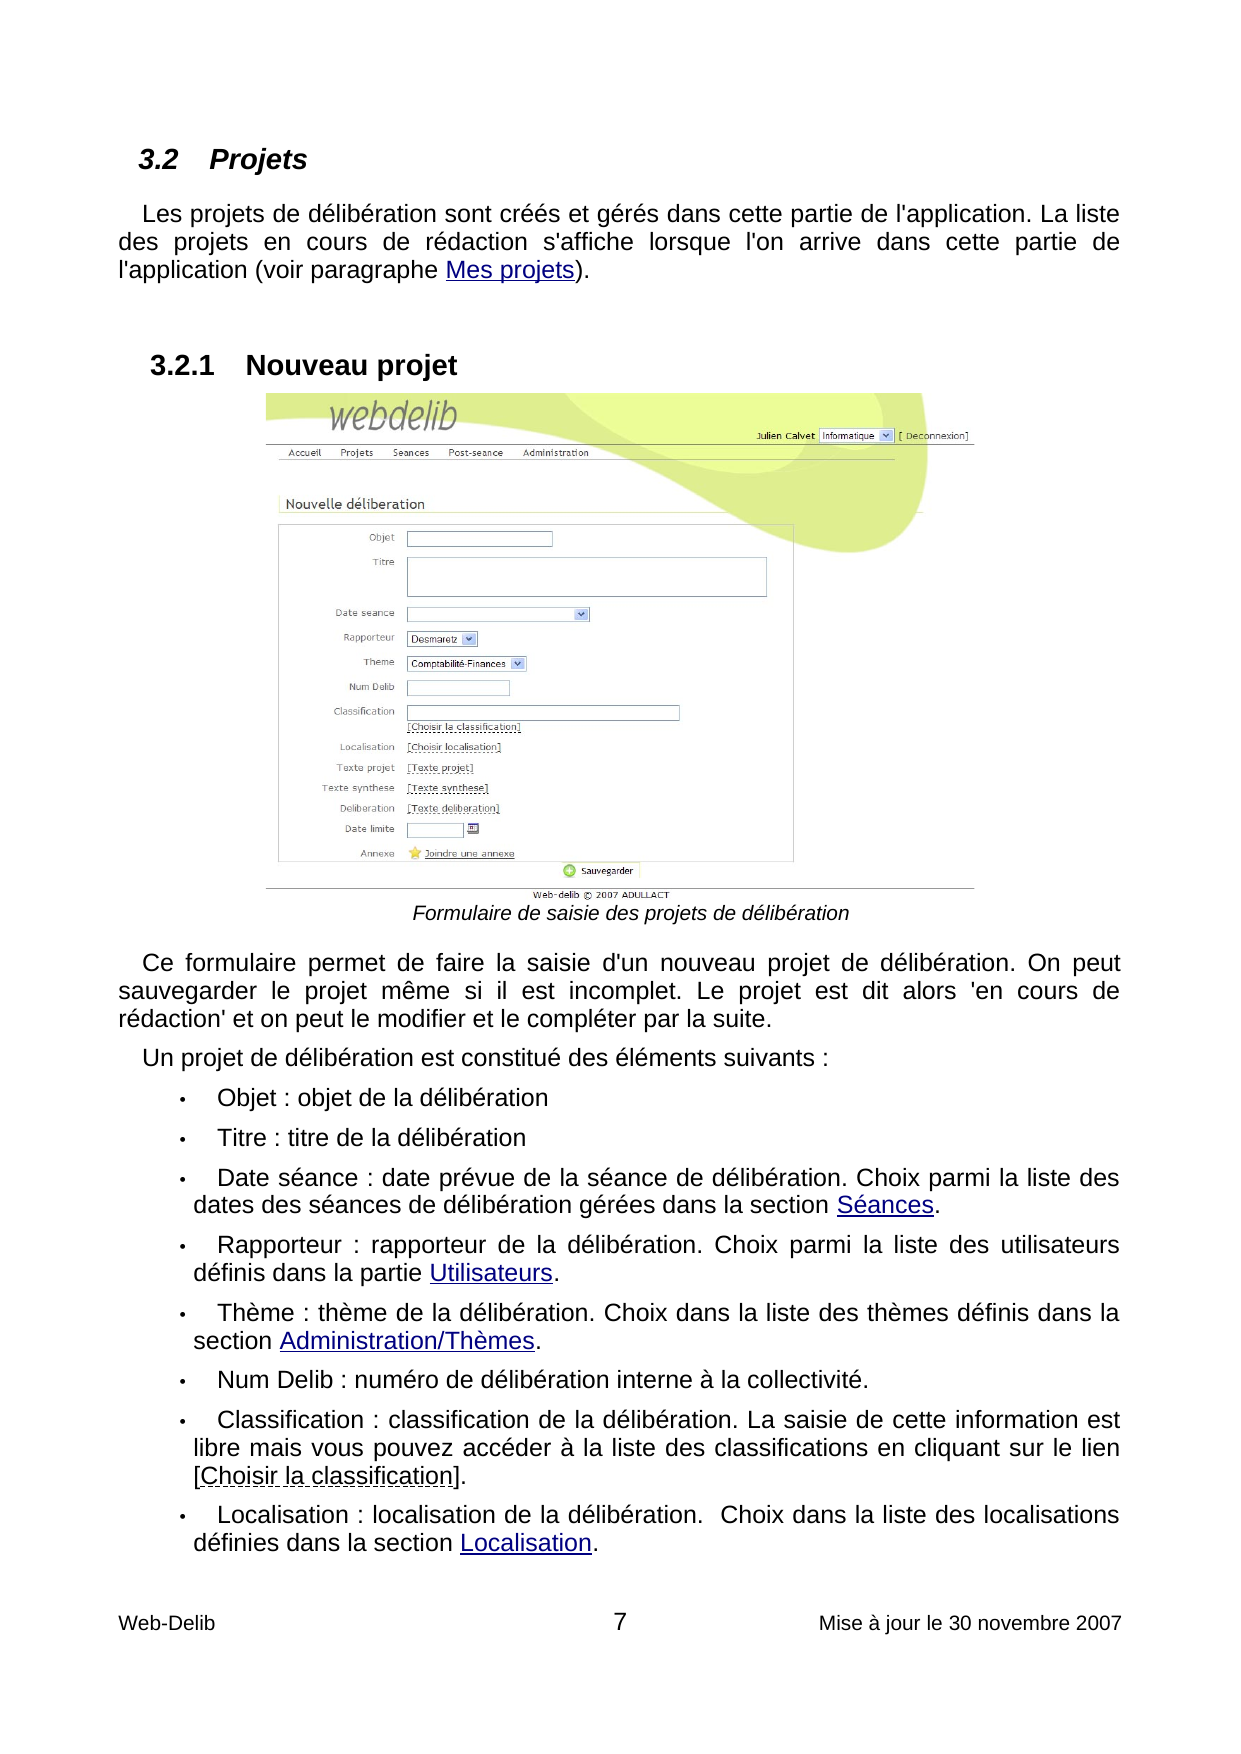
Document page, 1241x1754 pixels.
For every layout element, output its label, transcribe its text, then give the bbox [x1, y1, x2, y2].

picture [265, 393, 975, 902]
list Titre : titre de la délibération [156, 1124, 1122, 1152]
list Num Delib : numéro de délibération interne à la collectivité. [156, 1366, 1122, 1394]
list Localisation : localisation de la délibération. Choix dans la liste des localisations définies dans la section Localisation. [156, 1501, 1122, 1557]
list Thème : thème de la délibération. Choix dans la liste des thèmes définis dans la section Administration/Thèmes. [156, 1298, 1122, 1354]
subtitle Nouveau projet [118, 348, 1122, 381]
list Date séance : date prévue de la séance de délibération. Choix parmi la liste des dates des séances de délibération gérées dans la section Séances. [156, 1163, 1122, 1219]
subtitle Projets [118, 143, 1122, 176]
text Formulaire de saisie des projets de délibération [118, 902, 1122, 925]
list Rapporteur : rapporteur de la délibération. Choix parmi la liste des utilisateurs définis dans la partie Utilisateurs. [156, 1231, 1122, 1287]
list Classification : classification de la délibération. La saisie de cette information est libre mais vous pouvez accéder à la liste des classifications en cliquant sur le lien [Choisir la classification]. [156, 1406, 1122, 1489]
text Ce formulaire permet de faire la saisie d'un nouveau projet de délibération. On peut sauvegarder le projet même si il est incomplet. Le projet est dit alors 'en cours de rédaction' et on peut le modifier et le compléter par la suite. [118, 949, 1122, 1032]
text Les projets de délibération sont créés et gérés dans cette partie de l'application. La liste des projets en cours de rédaction s'affiche lorsque l'on arrive dans cette partie de l'application (voir paragraphe Mes projets). [118, 200, 1122, 284]
list Objet : objet de la délibération [156, 1084, 1122, 1112]
text Un projet de délibération est constitué des éléments suivants : [118, 1044, 1122, 1072]
